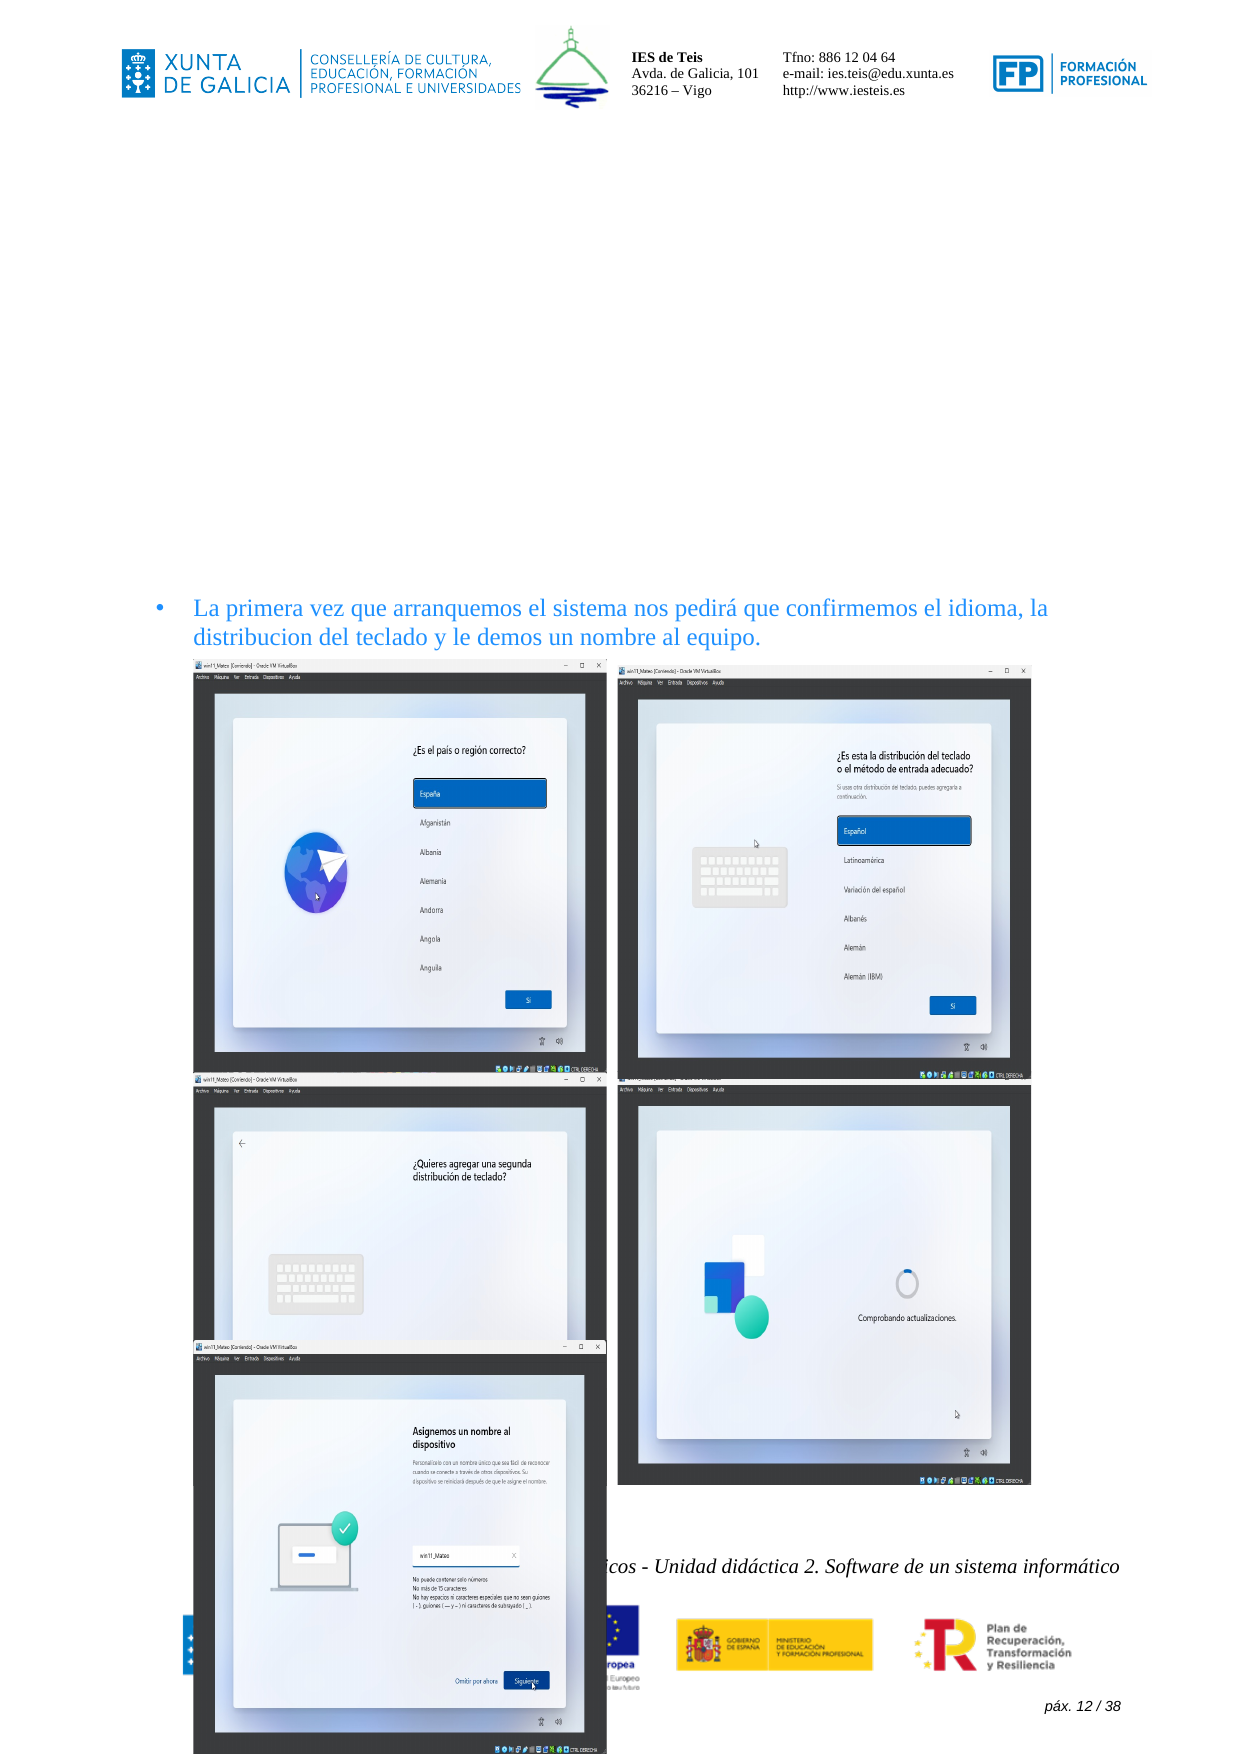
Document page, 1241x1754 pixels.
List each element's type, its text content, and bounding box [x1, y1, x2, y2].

list La primera vez que arranquemos el sistema nos pedirá que confirmemos el idioma, la distribucion del teclado y le demos un nombre al equipo. [156, 593, 1122, 651]
picture [182, 659, 1085, 1754]
picture [121, 49, 521, 98]
picture [617, 665, 1032, 1485]
picture [989, 50, 1153, 97]
picture [534, 25, 611, 110]
